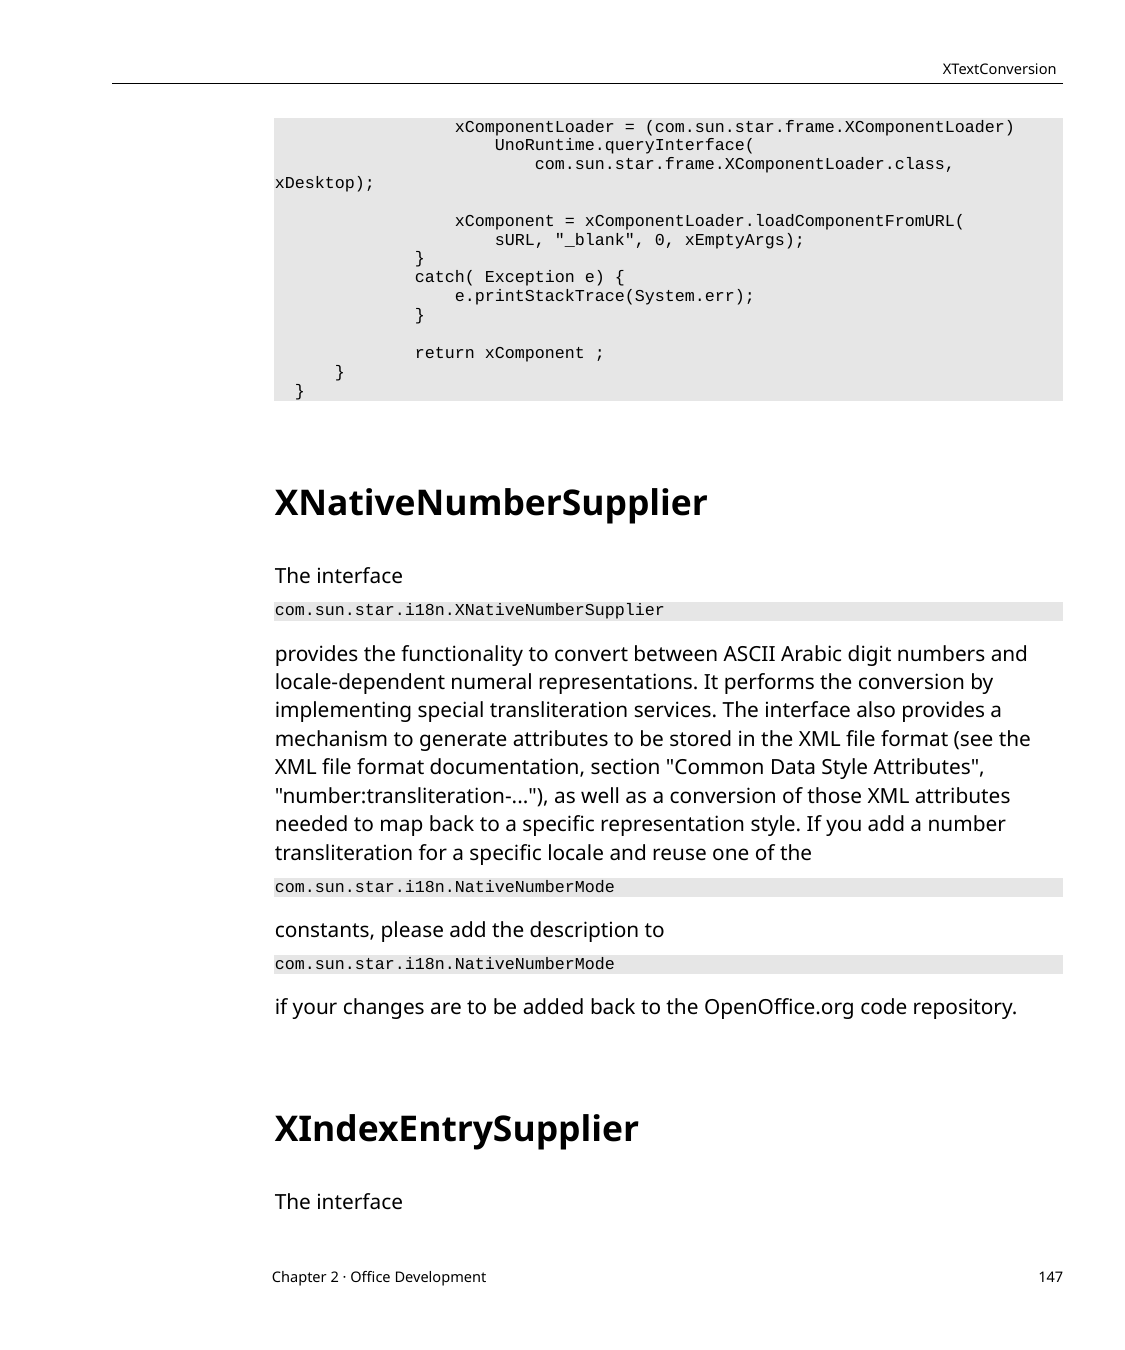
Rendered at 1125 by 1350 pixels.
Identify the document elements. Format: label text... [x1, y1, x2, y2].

text The interface [274, 562, 1063, 590]
text The interface [274, 1187, 1063, 1216]
subtitle XIndexEntrySupplier [274, 1103, 1063, 1152]
text com.sun.star.i18n.NativeNumberMode [274, 878, 1063, 897]
text provides the functionality to convert between ASCII Arabic digit numbers and locale-dependent numeral representations. It performs the conversion by implementing special transliteration services. The interface also provides a mechanism to generate attributes to be stored in the XML file format (see the XML file format documentation, section "Common Data Style Attributes", "number:transliteration-..."), as well as a conversion of those XML attributes needed to map back to a specific representation style. If you add a number transliteration for a specific locale and reuse one of the [274, 639, 1063, 866]
subtitle XNativeNumberSupplier [274, 478, 1063, 526]
text xComponentLoader = (com.sun.star.frame.XComponentLoader) UnoRuntime.queryInterface( com.sun.star.frame.XComponentLoader.class, xDesktop); xComponent = xComponentLoader.loadComponentFromURL( sURL, "_blank", 0, xEmptyArgs); } catch( Exception e) { e.printStackTrace(System.err); } return xComponent ; } } [274, 118, 1063, 401]
text if your changes are to be added back to the OpenOffice.org code repository. [274, 992, 1063, 1021]
text constants, please add the description to [274, 915, 1063, 943]
text com.sun.star.i18n.NativeNumberMode [274, 955, 1063, 974]
text com.sun.star.i18n.XNativeNumberSupplier [274, 602, 1063, 621]
